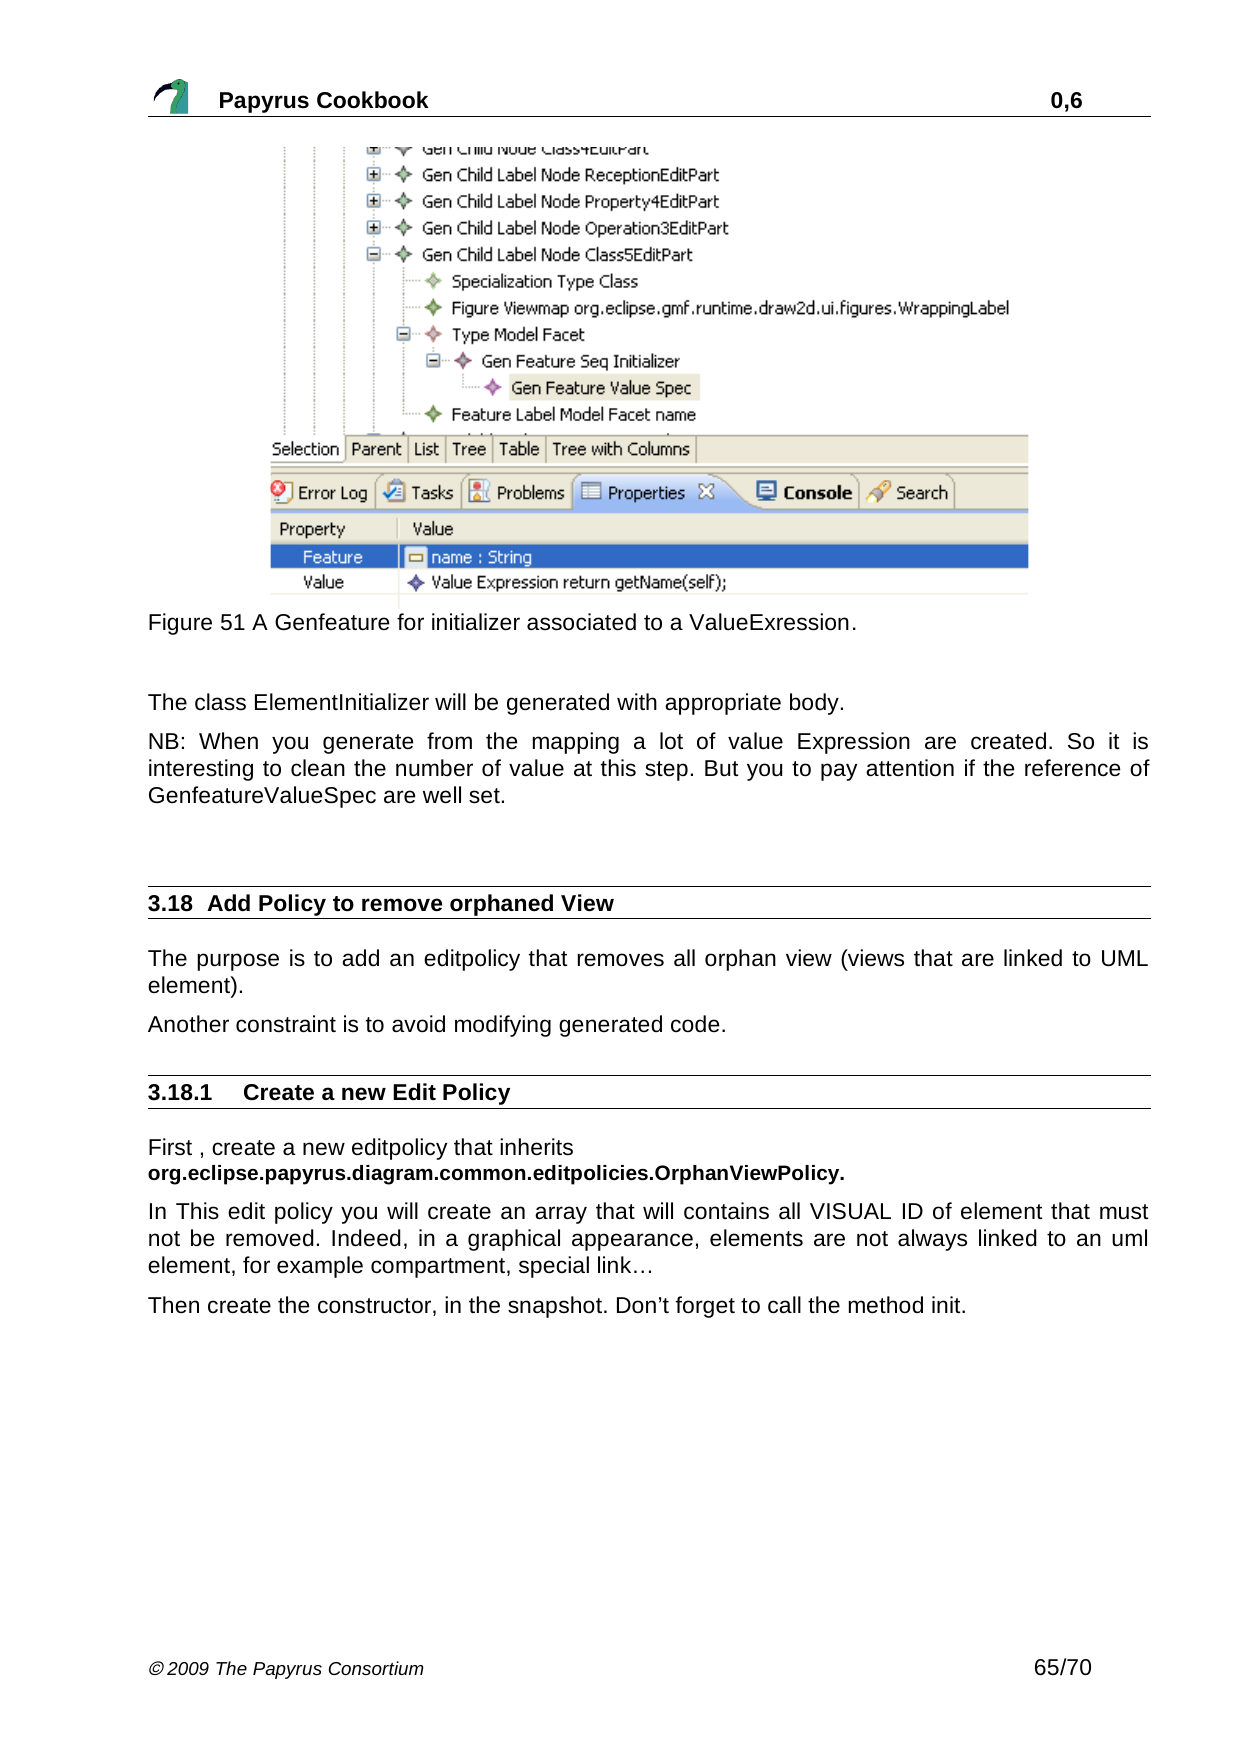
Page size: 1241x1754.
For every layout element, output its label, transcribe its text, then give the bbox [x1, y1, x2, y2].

picture [270, 147, 1029, 609]
text Then create the constructor, in the snapshot. Don’t forget to call the method init. [148, 1291, 1151, 1318]
picture [153, 79, 189, 114]
text Another constraint is to avoid modifying generated code. [148, 1011, 1151, 1038]
subtitle Add Policy to remove orphaned View [148, 887, 1151, 918]
text The class ElementInitializer will be generated with appropriate body. [148, 688, 1151, 715]
subtitle Create a new Edit Policy [148, 1076, 1151, 1108]
text NB: When you generate from the mapping a lot of value Expression are created. So it is interesting to clean the number of value at this step. But you to pay attention if the reference of GenfeatureValueSpec are well set. [148, 727, 1151, 809]
text In This edit policy you will create an array that will contains all VISUAL ID of element that must not be removed. Indeed, in a graphical appearance, elements are not always linked to an uml element, for example compartment, special link… [148, 1197, 1151, 1278]
text First , create a new editpolicy that inherits org.eclipse.papyrus.diagram.common.editpolicies.OrphanViewPolicy. [148, 1134, 1151, 1185]
text Figure 51 A Genfeature for initializer associated to a ValueExression. [148, 609, 1151, 636]
text The purpose is to add an editpolicy that removes all orphan view (views that are linked to UML element). [148, 944, 1151, 998]
